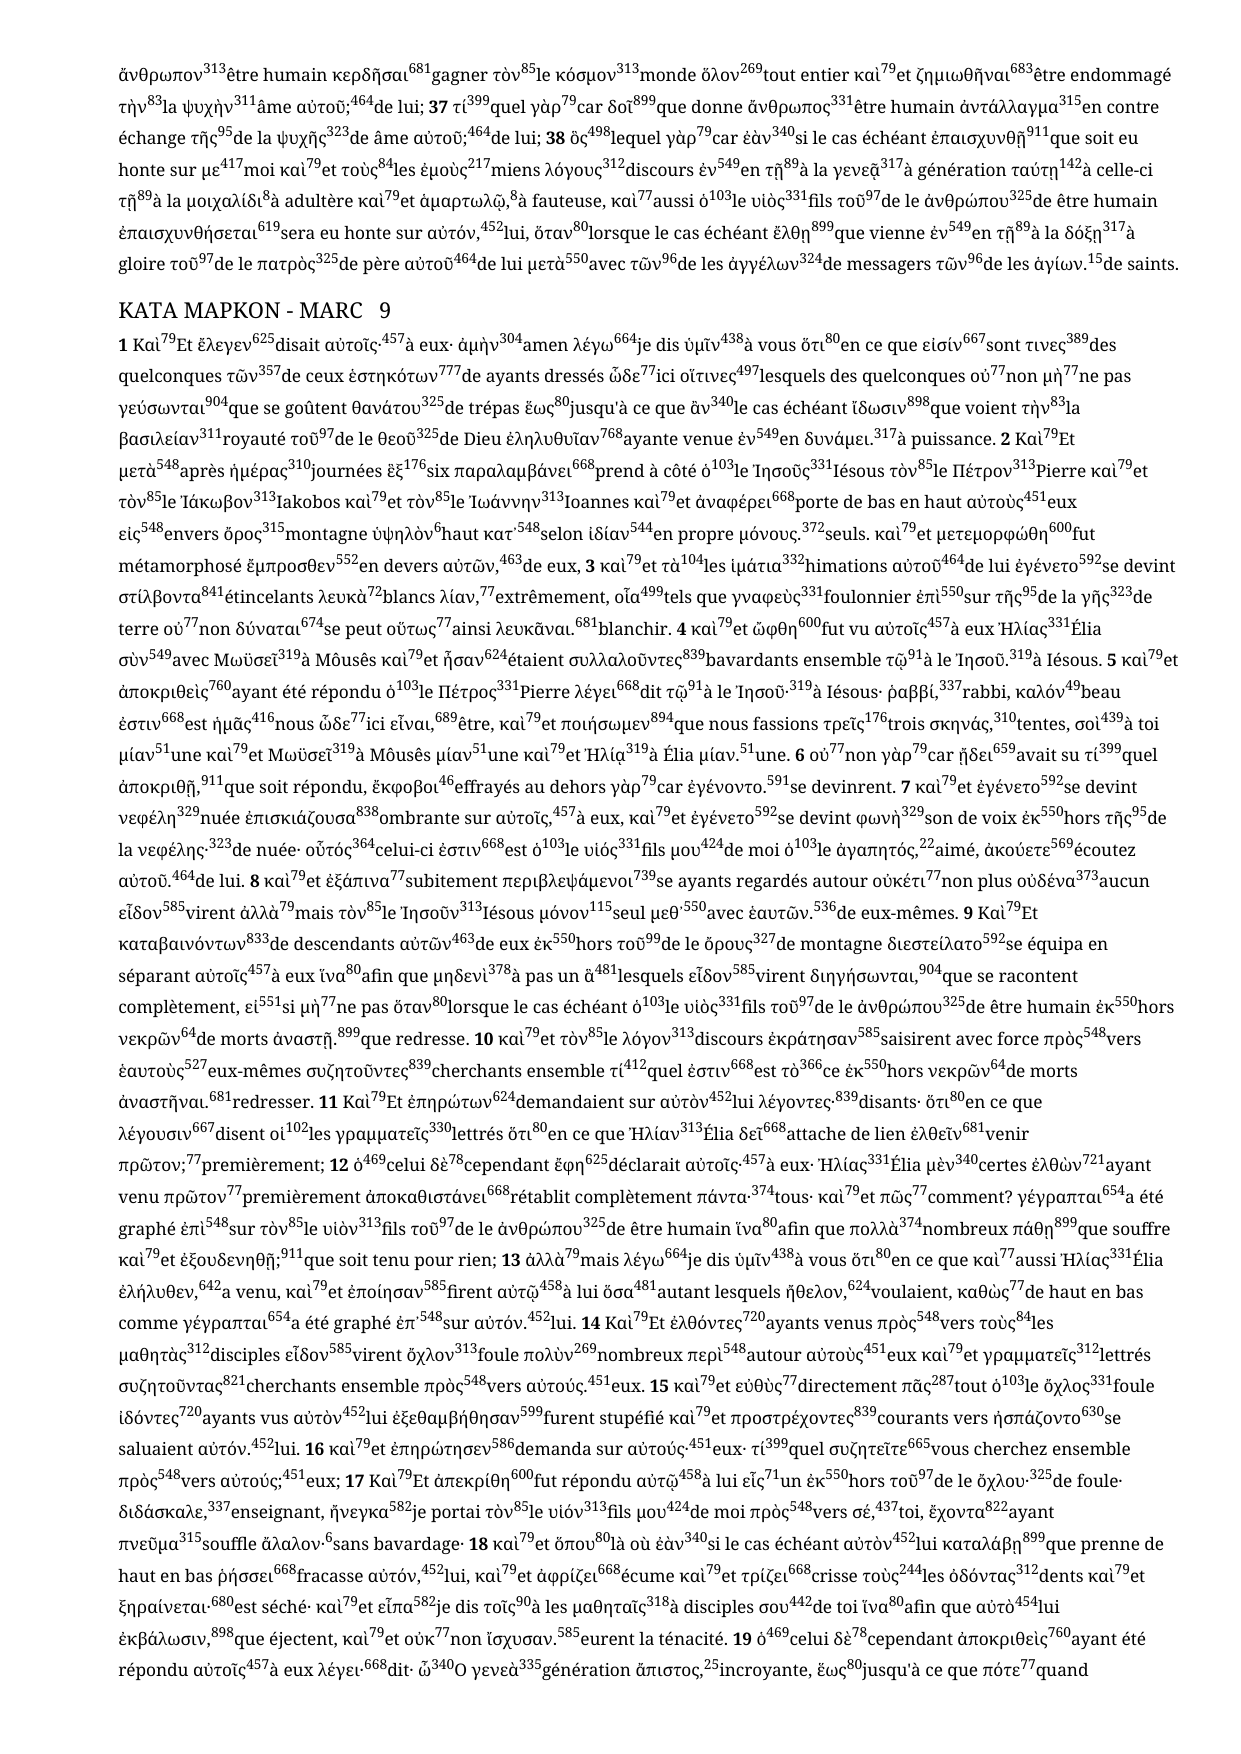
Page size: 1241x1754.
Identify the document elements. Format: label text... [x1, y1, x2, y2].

text 1 Καὶ79Et ἔλεγεν625disait αὐτοῖς·457à eux· ἀμὴν304amen λέγω664je dis ὑμῖν438à vous ὅτι80en ce que εἰσίν667sont τινες389des quelconques τῶν357de ceux ἑστηκότων777de ayants dressés ὧδε77ici οἵτινες497lesquels des quelconques οὐ77non μὴ77ne pas γεύσωνται904que se goûtent θανάτου325de trépas ἕως80jusqu'à ce que ἂν340le cas échéant ἴδωσιν898que voient τὴν83la βασιλείαν311royauté τοῦ97de le θεοῦ325de Dieu ἐληλυθυῖαν768ayante venue ἐν549en δυνάμει.317à puissance. 2 Καὶ79Et μετὰ548après ἡμέρας310journées ἓξ176six παραλαμβάνει668prend à côté ὁ103le Ἰησοῦς331Iésous τὸν85le Πέτρον313Pierre καὶ79et τὸν85le Ἰάκωβον313Iakobos καὶ79et τὸν85le Ἰωάννην313Ioannes καὶ79et ἀναφέρει668porte de bas en haut αὐτοὺς451eux εἰς548envers ὄρος315montagne ὑψηλὸν6haut κατ᾽548selon ἰδίαν544en propre μόνους.372seuls. καὶ79et μετεμορφώθη600fut métamorphosé ἔμπροσθεν552en devers αὐτῶν,463de eux, 3 καὶ79et τὰ104les ἱμάτια332himations αὐτοῦ464de lui ἐγένετο592se devint στίλβοντα841étincelants λευκὰ72blancs λίαν,77extrêmement, οἷα499tels que γναφεὺς331foulonnier ἐπὶ550sur τῆς95de la γῆς323de terre οὐ77non δύναται674se peut οὕτως77ainsi λευκᾶναι.681blanchir. 4 καὶ79et ὤφθη600fut vu αὐτοῖς457à eux Ἠλίας331Élia σὺν549avec Μωϋσεῖ319à Môusês καὶ79et ἦσαν624étaient συλλαλοῦντες839bavardants ensemble τῷ91à le Ἰησοῦ.319à Iésous. 5 καὶ79et ἀποκριθεὶς760ayant été répondu ὁ103le Πέτρος331Pierre λέγει668dit τῷ91à le Ἰησοῦ·319à Iésous· ῥαββί,337rabbi, καλόν49beau ἐστιν668est ἡμᾶς416nous ὧδε77ici εἶναι,689être, καὶ79et ποιήσωμεν894que nous fassions τρεῖς176trois σκηνάς,310tentes, σοὶ439à toi μίαν51une καὶ79et Μωϋσεῖ319à Môusês μίαν51une καὶ79et Ἠλίᾳ319à Élia μίαν.51une. 6 οὐ77non γὰρ79car ᾔδει659avait su τί399quel ἀποκριθῇ,911que soit répondu, ἔκφοβοι46effrayés au dehors γὰρ79car ἐγένοντο.591se devinrent. 7 καὶ79et ἐγένετο592se devint νεφέλη329nuée ἐπισκιάζουσα838ombrante sur αὐτοῖς,457à eux, καὶ79et ἐγένετο592se devint φωνὴ329son de voix ἐκ550hors τῆς95de la νεφέλης·323de nuée· οὗτός364celui-ci ἐστιν668est ὁ103le υἱός331fils μου424de moi ὁ103le ἀγαπητός,22aimé, ἀκούετε569écoutez αὐτοῦ.464de lui. 8 καὶ79et ἐξάπινα77subitement περιβλεψάμενοι739se ayants regardés autour οὐκέτι77non plus οὐδένα373aucun εἶδον585virent ἀλλὰ79mais τὸν85le Ἰησοῦν313Iésous μόνον115seul μεθ᾽550avec ἑαυτῶν.536de eux-mêmes. 9 Καὶ79Et καταβαινόντων833de descendants αὐτῶν463de eux ἐκ550hors τοῦ99de le ὄρους327de montagne διεστείλατο592se équipa en séparant αὐτοῖς457à eux ἵνα80afin que μηδενὶ378à pas un ἃ481lesquels εἶδον585virent διηγήσωνται,904que se racontent complètement, εἰ551si μὴ77ne pas ὅταν80lorsque le cas échéant ὁ103le υἱὸς331fils τοῦ97de le ἀνθρώπου325de être humain ἐκ550hors νεκρῶν64de morts ἀναστῇ.899que redresse. 10 καὶ79et τὸν85le λόγον313discours ἐκράτησαν585saisirent avec force πρὸς548vers ἑαυτοὺς527eux-mêmes συζητοῦντες839cherchants ensemble τί412quel ἐστιν668est τὸ366ce ἐκ550hors νεκρῶν64de morts ἀναστῆναι.681redresser. 11 Καὶ79Et ἐπηρώτων624demandaient sur αὐτὸν452lui λέγοντες·839disants· ὅτι80en ce que λέγουσιν667disent οἱ102les γραμματεῖς330lettrés ὅτι80en ce que Ἠλίαν313Élia δεῖ668attache de lien ἐλθεῖν681venir πρῶτον;77premièrement; 12 ὁ469celui δὲ78cependant ἔφη625déclarait αὐτοῖς·457à eux· Ἠλίας331Élia μὲν340certes ἐλθὼν721ayant venu πρῶτον77premièrement ἀποκαθιστάνει668rétablit complètement πάντα·374tous· καὶ79et πῶς77comment? γέγραπται654a été graphé ἐπὶ548sur τὸν85le υἱὸν313fils τοῦ97de le ἀνθρώπου325de être humain ἵνα80afin que πολλὰ374nombreux πάθῃ899que souffre καὶ79et ἐξουδενηθῇ;911que soit tenu pour rien; 13 ἀλλὰ79mais λέγω664je dis ὑμῖν438à vous ὅτι80en ce que καὶ77aussi Ἠλίας331Élia ἐλήλυθεν,642a venu, καὶ79et ἐποίησαν585firent αὐτῷ458à lui ὅσα481autant lesquels ἤθελον,624voulaient, καθὼς77de haut en bas comme γέγραπται654a été graphé ἐπ᾽548sur αὐτόν.452lui. 14 Καὶ79Et ἐλθόντες720ayants venus πρὸς548vers τοὺς84les μαθητὰς312disciples εἶδον585virent ὄχλον313foule πολὺν269nombreux περὶ548autour αὐτοὺς451eux καὶ79et γραμματεῖς312lettrés συζητοῦντας821cherchants ensemble πρὸς548vers αὐτούς.451eux. 15 καὶ79et εὐθὺς77directement πᾶς287tout ὁ103le ὄχλος331foule ἰδόντες720ayants vus αὐτὸν452lui ἐξεθαμβήθησαν599furent stupéfié καὶ79et προστρέχοντες839courants vers ἠσπάζοντο630se saluaient αὐτόν.452lui. 16 καὶ79et ἐπηρώτησεν586demanda sur αὐτούς·451eux· τί399quel συζητεῖτε665vous cherchez ensemble πρὸς548vers αὐτούς;451eux; 17 Καὶ79Et ἀπεκρίθη600fut répondu αὐτῷ458à lui εἷς71un ἐκ550hors τοῦ97de le ὄχλου·325de foule· διδάσκαλε,337enseignant, ἤνεγκα582je portai τὸν85le υἱόν313fils μου424de moi πρὸς548vers σέ,437toi, ἔχοντα822ayant πνεῦμα315souffle ἄλαλον·6sans bavardage· 18 καὶ79et ὅπου80là où ἐὰν340si le cas échéant αὐτὸν452lui καταλάβῃ899que prenne de haut en bas ῥήσσει668fracasse αὐτόν,452lui, καὶ79et ἀφρίζει668écume καὶ79et τρίζει668crisse τοὺς244les ὀδόντας312dents καὶ79et ξηραίνεται·680est séché· καὶ79et εἶπα582je dis τοῖς90à les μαθηταῖς318à disciples σου442de toi ἵνα80afin que αὐτὸ454lui ἐκβάλωσιν,898que éjectent, καὶ79et οὐκ77non ἴσχυσαν.585eurent la ténacité. 19 ὁ469celui δὲ78cependant ἀποκριθεὶς760ayant été répondu αὐτοῖς457à eux λέγει·668dit· ὦ340O γενεὰ335génération ἄπιστος,25incroyante, ἕως80jusqu'à ce que πότε77quand πρὸς548vers ὑμᾶς436vous ἔσομαι;608je me serai; ἕως80jusqu'à ce que πότε77quand ἀνέξομαι608je m'assumerai ὑμῶν;441de vous; φέρετε569portez αὐτὸν452lui πρός548vers με.417moi. 20 καὶ79et ἤνεγκαν585portèrent αὐτὸν452lui πρὸς548vers αὐτόν.452lui. καὶ79et ἰδὼν721ayant vu αὐτὸν452lui τὸ105le πνεῦμα333souffle εὐθὺς77directement συνεσπάραξεν586convulsa ensemble αὐτόν,452lui, καὶ79et πεσὼν721ayant tombé ἐπὶ550sur τῆς95de la γῆς323de terre ἐκυλίετο631se roulait ἀφρίζων.840écumant. 21 καὶ79et ἐπηρώτησεν586demanda sur τὸν85le πατέρα313père αὐτοῦ·464de lui· πόσος174combien grand? χρόνος331temps ἐστὶν668est ὡς80comme τοῦτο366ce-ci γέγονεν642a devenu αὐτῷ;458à lui; ὁ469celui δὲ78cependant εἶπεν·586dit· ἐκ547hors παιδιόθεν·77petite enfance· 22 καὶ79et πολλάκις77souvent καὶ79et εἰς548envers πῦρ315feu αὐτὸν452lui ἔβαλεν586jeta καὶ79et εἰς548envers ὕδατα314eaux ἵνα80afin que ἀπολέσῃ899que perde au loin αὐτόν·452lui· ἀλλ᾽79mais εἴ80si τι375un quelconque δύνῃ,672tu te peux, βοήθησον554aide ἡμῖν419à nous σπλαγχνισθεὶς760ayant été remué aux entrailles ἐφ᾽548sur ἡμᾶς.416nous. 23 ὁ103le δὲ78cependant Ἰησοῦς331Iésous εἶπεν586dit αὐτῷ·458à lui· τὸ348ce εἰ80si δύνῃ,672tu te peux, πάντα391tous δυνατὰ48puissants τῷ352à celui πιστεύοντι.828à croyant. 24 καὶ79et εὐθὺς77directement κράξας721ayant croassé ὁ103le πατὴρ331père τοῦ99de le παιδίου327de petit enfant ἔλεγεν·625disait· πιστεύω·664je crois· βοήθει570aide μου424de moi τῇ89à la ἀπιστίᾳ.317à incroyance. 25 Ἰδὼν721Ayant vu δὲ78cependant ὁ103le Ἰησοῦς331Iésous ὅτι80en ce que ἐπισυντρέχει668accourt ὄχλος,331foule, ἐπετίμησεν586survalorisa τῷ93à le πνεύματι321à souffle τῷ93à le ἀκαθάρτῳ12à impur λέγων840disant αὐτῷ·460à lui· τὸ111le ἄλαλον28sans bavardage καὶ79et κωφὸν28sourd muet πνεῦμα,339souffle, ἐγὼ431moi ἐπιτάσσω664j'ordonne sûrement σοι,439à toi, ἔξελθε554sors ἐξ550hors αὐτοῦ464de lui καὶ79et μηκέτι77ne pas plus εἰσέλθῃς897que tu viennes à l'intérieur εἰς548envers αὐτόν.452lui. 26 καὶ79et κράξας721ayant croassé καὶ79et πολλὰ374nombreux σπαράξας721ayant convulsé αὐτόν452lui ἐξῆλθεν·586sortit· καὶ79et ἐγένετο592se devint ὡσεὶ80comme si νεκρός,71mort, ὥστε80de sorte que τοὺς84les πολλοὺς372nombreux λέγειν689dire ὅτι80en ce que ἀπέθανεν.586mourut loin. 27 ὁ103le δὲ78cependant Ἰησοῦς331Iésous κρατήσας721ayant saisi avec force τῆς95de la χειρὸς323de main αὐτοῦ464de lui ἤγειρεν586éveilla αὐτόν,452lui, καὶ79et ἀνέστη.586redressa. 28 Καὶ79Et εἰσελθόντος716de ayant venu à l'intérieur αὐτοῦ464de lui εἰς548envers οἶκον313maison οἱ102les μαθηταὶ330disciples αὐτοῦ464de lui κατ᾽548selon ἰδίαν544en propre ἐπηρώτων624demandaient sur αὐτόν·452lui· ὅτι80en ce que ἡμεῖς430nous οὐκ77non ἠδυνήθημεν595nous fûmes pu ἐκβαλεῖν681éjecter αὐτό;454lui; 29 καὶ79et εἶπεν586dit αὐτοῖς·457à eux· τοῦτο158ce-ci τὸ105le γένος333genre ἐν549en οὐδενὶ380à aucun δύναται674se peut ἐξελθεῖν681sortir εἰ551si μὴ77ne pas ἐν549en προσευχῇ317à prière καὶ79et νηστεία.317à jeûne. 30 Κἀκεῖθεν77Et de là ἐξελθόντες720ayants sortis παρεπορεύοντο630se allaient à côté διὰ550par τῆς95de la Γαλιλαίας,323de Galilée, καὶ79et οὐκ77non ἤθελεν625voulait ἵνα80afin que τις390un quelconque γνοῖ·899que connaisse· 31 ἐδίδασκεν625enseignait γὰρ79car τοὺς84les μαθητὰς312disciples αὐτοῦ464de lui καὶ79et ἔλεγεν625disait αὐτοῖς457à eux ὅτι80en ce que ὁ103le υἱὸς331fils τοῦ97de le ἀνθρώπου325de être humain παραδίδοται680est livré εἰς548envers χεῖρας310mains ἀνθρώπων,324de êtres humains, καὶ79et ἀποκτενοῦσιν605tueront catégoriquement αὐτόν,452lui, καὶ79et ἀποκτανθεὶς760ayant été tué catégoriquement μετὰ548après τρεῖς176trois ἡμέρας310journées ἀναστήσεται.612se redressera. 32 οἱ468ceux δὲ78cependant ἠγνόουν624méconnaissaient τὸ87le ῥῆμα,315oral, καὶ79et ἐφοβοῦντο630se effrayaient αὐτὸν452lui ἐπερωτῆσαι.681demander sur. 33 Καὶ79Et ἦλθον585vinrent εἰς548envers Καφαρναούμ.311Kapharnaoum. Καὶ79Et ἐν549en τῇ89à la οἰκίᾳ317à maison d'habitation γενόμενος740se ayant devenu ἐπηρώτα625demandait sur αὐτούς·451eux· τί399quel ἐν549en τῇ89à la ὁδῷ317à chemin διελογίζεσθε;628vous vous calculiez au-travers; 34 οἱ468ceux δὲ78cependant ἐσιώπων·624silençaient· πρὸς548vers ἀλλήλους501les uns les autres γὰρ79car διελέχθησαν599furent dialogué ἐν549en τῇ89à la ὁδῷ317à chemin τίς410quel μείζων.47plus grand. 35 καὶ79et καθίσας721ayant assis ἐφώνησεν586sonna de voix τοὺς84les δώδεκα52douze καὶ79et λέγει668dit αὐτοῖς·457à eux· εἴ80si τις390un quelconque θέλει668veut πρῶτος47premier εἶναι,689être, ἔσται612se sera πάντων383de tous ἔσχατος71dernier καὶ79et πάντων383de tous διάκονος.331serviteur. 36 καὶ79et λαβὼν721ayant pris παιδίον315petit enfant ἔστησεν586dressa αὐτὸ454lui ἐν549en μέσῳ61à au milieu αὐτῶν463de eux καὶ79et ἐναγκαλισάμενος740se ayant pris dans ses bras αὐτὸ454lui εἶπεν586dit αὐτοῖς·457à eux· 37 ὃς498lequel ἂν340le cas échéant ἓν55un τῶν98de les τοιούτων151de tels παιδίων326de petits enfants δέξηται905que se accepte ἐπὶ549sur τῷ93à le ὀνόματί321à nom μου,424de moi, ἐμὲ417moi δέχεται·674se accepte· καὶ79et ὃς498lequel ἂν340le cas échéant ἐμὲ417moi δέχηται,927que se accepte, οὐκ77non ἐμὲ417moi δέχεται674se accepte ἀλλὰ79mais τὸν346celui ἀποστείλαντά707ayant envoyé με.417moi. 38 Ἔφη625Déclarait αὐτῷ458à lui ὁ103le Ἰωάννης·331Ioannes· διδάσκαλε,337enseignant, εἴδομέν581nous vîmes τινα373un quelconque ἐν549en τῷ93à le ὀνόματί321à nom σου442de toi ἐκβάλλοντα822éjectant δαιμόνια314démons καὶ79et ἐκωλύομεν620nous empêchions αὐτόν,452lui, ὅτι80en ce que οὐκ77non ἠκολούθει625suivait ἡμῖν.419à nous. 39 ὁ103le δὲ78cependant Ἰησοῦς331Iésous εἶπεν·586dit· μὴ77ne pas κωλύετε569empêchez αὐτόν.452lui. οὐδεὶς390aucun γάρ79car ἐστιν668est ὃς498lequel ποιήσει606fera δύναμιν311puissance ἐπὶ549sur τῷ93à le ὀνόματί321à nom μου424de moi καὶ77aussi δυνήσεται612se pourra ταχὺ77promptement κακολογῆσαί681discourir en mal με·417moi· 40 ὃς498lequel γὰρ79car οὐκ77non ἔστιν668est καθ᾽550contre ἡμῶν,423de nous, ὑπὲρ550au-dessus ἡμῶν423de nous ἐστιν.668est. 41 Ὃς498Lequel γὰρ79car ἂν340le cas échéant ποτίσῃ899que donne à boire ὑμᾶς436vous ποτήριον315récipient à boire ὕδατος327de eau ἐν549en ὀνόματι321à nom ὅτι80en ce que Χριστοῦ325de Christ ἐστε,665vous êtes, ἀμὴν304amen λέγω664je dis ὑμῖν438à vous ὅτι80en ce que οὐ77non μὴ77ne pas ἀπολέσῃ899que perde au loin τὸν85le μισθὸν313salaire αὐτοῦ.464de lui. 42 Καὶ79Et ὃς498lequel ἂν340le cas échéant σκανδαλίσῃ899que scandalise ἕνα53un τῶν96de les μικρῶν64de petits τούτων149de ceux-ci τῶν357de ceux πιστευόντων833de croyants [εἰς548[envers ἐμέ],417moi], καλόν49beau ἐστιν668est αὐτῷ458à lui μᾶλλον77davantage εἰ80si περίκειται674se couche autour μύλος331meule ὀνικὸς22d'âne περὶ548autour τὸν85le τράχηλον313cou αὐτοῦ464de lui καὶ79et βέβληται654a été jeté εἰς548envers τὴν83la θάλασσαν.311mer. 43 Καὶ79Et ἐὰν80si le cas échéant σκανδαλίζῃ899que scandalise σε437toi ἡ101la χείρ329main σου,442de toi, ἀπόκοψον554coupe au loin αὐτήν·450elle· καλόν49beau ἐστίν668est σε437toi κυλλὸν53estropié εἰσελθεῖν681venir à l'intérieur εἰς548envers τὴν83la ζωὴν311vie ἢ79ou τὰς82les δύο176deux χεῖρας310mains ἔχοντα822ayant ἀπελθεῖν681éloigner εἰς548envers τὴν83la γέενναν,311géhenne, εἰς548envers τὸ87le πῦρ315feu τὸ87le ἄσβεστον.6inextinguible. 44 45 Καὶ79Et ἐὰν80si le cas échéant ὁ103le πούς331pied σου442de toi σκανδαλίζῃ921que scandalise σε,437toi, ἀπόκοψον554coupe au loin αὐτόν·452lui· καλόν49beau ἐστίν668est σε437toi εἰσελθεῖν681venir à l'intérieur εἰς548envers τὴν83la ζωὴν311vie χωλὸν53boiteux ἢ79ou τοὺς84les δύο178deux πόδας312pieds ἔχοντα822ayant βληθῆναι683être jeté εἰς548envers τὴν83la γέενναν.311géhenne. 46 47 Καὶ79Et ἐὰν80si le cas échéant ὁ103le ὀφθαλμός331oeil σου442de toi σκανδαλίζῃ921que scandalise σε,437toi, ἔκβαλε554éjecte αὐτόν·452lui· καλόν49beau σέ437toi ἐστιν668est μονόφθαλμον53d'un oeil εἰσελθεῖν681venir à l'intérieur εἰς548envers τὴν83la βασιλείαν311royauté τοῦ97de le θεοῦ325de Dieu ἢ79ou δύο178deux ὀφθαλμοὺς312yeux ἔχοντα822ayant βληθῆναι683être jeté εἰς548envers τὴν83la γέενναν,311géhenne, 48 ὅπου77là où ὁ103le σκώληξ331ver αὐτῶν463de eux οὐ77non τελευτᾷ668parvient à l'achèvement καὶ79et τὸ105le πῦρ333feu οὐ77non σβέννυται.680est éteint. 49 Πᾶς390Tout γὰρ79car πυρὶ321à feu ἁλισθήσεται.619sera salé. 50 καλὸν49beau τὸ105le ἅλας·333sel· ἐὰν80si le cas échéant δὲ78cependant τὸ105le ἅλας333sel ἄναλον49dessalé γένηται,905que se devienne, ἐν549en τίνι402à quel αὐτὸ454lui ἀρτύσετε;603vous assaisonnerez; ἔχετε569ayez ἐν549en ἑαυτοῖς519à vous-mêmes ἅλα315sel καὶ79et εἰρηνεύετε569pacifiez ἐν549en ἀλλήλοις.502à les uns les autres. [118, 329, 1181, 1682]
text 1 Ἐν549En ἐκείναις141à celles-là ταῖς88à les ἡμέραις316à journées πάλιν77de nouveau πολλοῦ65de nombreux ὄχλου325de foule ὄντος834de étant καὶ79et μὴ77ne pas ἐχόντων833de ayants τί375un quelconque φάγωσιν,898que mangent, προσκαλεσάμενος740se ayant appelé auprès τοὺς84les μαθητὰς312disciples αὐτοῦ464de lui λέγει668dit αὐτοῖς·457à eux· 2 σπλαγχνίζομαι670je me remue aux entrailles ἐπὶ548sur τὸν85le ὄχλον,313foule, ὅτι80en ce que ἤδη77déjà ἡμέραι328journées τρεῖς194trois προσμένουσίν667restent auprès μοι420à moi καὶ79et οὐκ77non ἔχουσιν667ont τί375un quelconque φάγωσιν·898que mangent· 3 καὶ79et ἐὰν80si le cas échéant ἀπολύσω895que je délie au loin αὐτοὺς451eux νήστεις52en jeûnes εἰς548envers οἶκον313maison αὐτῶν,463de eux, ἐκλυθήσονται618seront défailli ἐν549en τῇ89à la ὁδῷ·317à chemin· καί79et τινες389des quelconques αὐτῶν463de eux ἀπὸ547au loin μακρόθεν77à distance ἥκασιν.641ont surgi. 4 καὶ79et ἀπεκρίθησαν599furent répondu αὐτῷ458à lui οἱ102les μαθηταὶ330disciples αὐτοῦ464de lui πόθεν77d'où? τούτους345ceux-ci δυνήσεταί612se pourra τις390un quelconque ὧδε77ici χορτάσαι681fourrager ἄρτων324de pains ἐπ᾽550sur ἐρημίας;323de lieu désertique; 5 καὶ79et ἠρώτα625sollicitait αὐτούς·451eux· πόσους396combien grands? ἔχετε665vous avez ἄρτους;312pains; οἱ468ceux δὲ78cependant εἶπαν·585dirent· ἑπτά.52sept. 6 καὶ79et παραγγέλλει668message à côté τῷ91à le ὄχλῳ319à foule ἀναπεσεῖν681tomber de bas en haut ἐπὶ550sur τῆς95de la γῆς·323de terre· καὶ79et λαβὼν721ayant pris τοὺς84les ἑπτὰ178sept ἄρτους312pains εὐχαριστήσας721ayant rendu grâce ἔκλασεν586cassa καὶ79et ἐδίδου625donnait τοῖς90à les μαθηταῖς318à disciples αὐτοῦ464de lui ἵνα80afin que παρατιθῶσιν,920que posent à côté, καὶ79et παρέθηκαν585posèrent à côté τῷ91à le ὄχλῳ.319à foule. 7 καὶ79et εἶχον624avaient ἰχθύδια314petits poissons ὀλίγα·270peu· καὶ79et εὐλογήσας721ayant élogié αὐτὰ453eux εἶπεν586dit καὶ77aussi ταῦτα347ces-ci παρατιθέναι.689poser à côté. 8 καὶ79et ἔφαγον585mangèrent καὶ79et ἐχορτάσθησαν,599furent fourragé, καὶ79et ἦραν585levèrent περισσεύματα314superflus κλασμάτων326de morceaux ἑπτὰ176sept σπυρίδας.310corbeilles. 9 ἦσαν624étaient δὲ78cependant ὡς77comme τετρακισχίλιοι.70quatre mille. καὶ79et ἀπέλυσεν586délia au loin αὐτούς.451eux. 10 Καὶ79Et εὐθὺς77directement ἐμβὰς721ayant embarqué εἰς548envers τὸ87le πλοῖον315navire μετὰ550avec τῶν96de les μαθητῶν324de disciples αὐτοῦ464de lui ἦλθεν586vint εἰς548envers τὰ86les μέρη314parts Δαλμανουθά.323de Dalmanoutha. 11 Καὶ79Et ἐξῆλθον585sortirent οἱ102les Φαρισαῖοι330Pharisiens καὶ79et ἤρξαντο591se originèrent συζητεῖν689chercher ensemble αὐτῷ,458à lui, ζητοῦντες839cherchants παρ᾽550à côté αὐτοῦ464de lui σημεῖον315signe ἀπὸ550au loin τοῦ97de le οὐρανοῦ,325de ciel, πειράζοντες839mettants en tentation αὐτόν.452lui. 12 καὶ79et ἀναστενάξας721ayant soupiré de bas en haut τῷ93à le πνεύματι321à souffle αὐτοῦ464de lui λέγει·668dit· τί399quel ἡ101la γενεὰ329génération αὕτη154celle-ci ζητεῖ668cherche σημεῖον;315signe; ἀμὴν304amen λέγω664je dis ὑμῖν,438à vous, εἰ77si δοθήσεται619sera donné τῇ89à la γενεᾷ317à génération ταύτῃ142à celle-ci σημεῖον.333signe. 13 καὶ79et ἀφεὶς721ayant abandonné αὐτοὺς451eux πάλιν77de nouveau ἐμβὰς721ayant embarqué ἀπῆλθεν586éloigna εἰς548envers τὸ348ce πέραν.77de l'autre côté. 14 Καὶ79Et ἐπελάθοντο591se omirent en plus λαβεῖν681prendre ἄρτους312pains καὶ79et εἰ551si μὴ77ne pas ἕνα179un ἄρτον313pain οὐκ77non εἶχον624avaient μεθ᾽550avec ἑαυτῶν536de eux-mêmes ἐν549en τῷ93à le πλοίῳ.321à navire. 15 καὶ79et διεστέλλετο631se équipait en séparant αὐτοῖς457à eux λέγων·840disant· ὁρᾶτε,569voyez, βλέπετε569regardez ἀπὸ550au loin τῆς95de la ζύμης323de levain τῶν96de les Φαρισαίων324de Pharisiens καὶ79et τῆς95de la ζύμης323de levain τῶν96de les Ἡρῳδιανῶν.324de Hérodiens. 16 καὶ79et διελογίζοντο630se calculaient au-travers πρὸς548vers ἀλλήλους501les uns les autres ὅτι80en ce que ἄρτους312pains οὐκ77non ἔχουσιν.667ont. 17 καὶ79et γνοὺς721ayant connu ὁ103le Ἰησοῦς331Iésous λέγει668dit αὐτοῖς·457à eux· τί399quel διαλογίζεσθε671vous vous calculez au-travers ὅτι80en ce que ἄρτους312pains οὐκ77non ἔχετε;665vous avez; οὔπω77non encore νοεῖτε665vous intelligez οὐδὲ79non cependant συνίετε;665vous comprenez; πεπωρωμένην794ayante étée rendue calleux ἔχετε665vous avez τὴν83la καρδίαν311coeur ὑμῶν;441de vous; 18 ὀφθαλμοὺς312yeux ἔχοντες839ayants οὐ77non βλέπετε665vous regardez καὶ79et ὦτα314oreilles ἔχοντες839ayants οὐκ77non ἀκούετε;665vous écoutez; καὶ79et οὐ77non μνημονεύετε,665vous souvenez, 19 ὅτε80lorsque τοὺς84les πέντε178cinq ἄρτους312pains ἔκλασα582je cassai εἰς548envers τοὺς84les πεντακισχιλίους,52cinq mille, πόσους161combien grands? κοφίνους312couffins κλασμάτων326de morceaux πλήρεις52de plénitudes ἤρατε;583vous levâtes; λέγουσιν667disent αὐτῷ·458à lui· δώδεκα.52douze. 20 ὅτε80lorsque καὶ77aussi τοὺς84les ἑπτὰ52sept εἰς548envers τοὺς84les τετρακισχιλίους,52quatre mille, πόσων168de combien grandes? σπυρίδων322de corbeilles πληρώματα314plénitudes κλασμάτων326de morceaux ἤρατε;583vous levâtes; καὶ79et λέγουσιν667disent [αὐτῷ]·458[à lui]· ἑπτά.50sept. 21 καὶ79et ἔλεγεν625disait αὐτοῖς·457à eux· πῶς77comment? οὔπω77non encore συνίετε;665vous comprenez; 22 Καὶ79Et ἔρχονται673se viennent εἰς548envers Βηθσαϊδάν.311Bethsaïda. Καὶ79Et φέρουσιν667portent αὐτῷ458à lui τυφλὸν53aveugle καὶ79et παρακαλοῦσιν667appellent à côté αὐτὸν452lui ἵνα80afin que αὐτοῦ464de lui ἅψηται.905que se touche. 23 καὶ79et ἐπιλαβόμενος740se ayant emparé τῆς95de la χειρὸς323de main τοῦ97de le τυφλοῦ65de aveugle ἐξήνεγκεν586exporta αὐτὸν452lui ἔξω552au-dehors τῆς95de la κώμης323de village καὶ79et πτύσας721ayant craché εἰς548envers τὰ86les ὄμματα314yeux αὐτοῦ,464de lui, ἐπιθεὶς721ayant surposé τὰς82les χεῖρας310mains αὐτῷ458à lui ἐπηρώτα625demandait sur αὐτόν·452lui· εἴ340si τι375un quelconque βλέπεις;666tu regardes; 24 καὶ79et ἀναβλέψας721ayant regardé de bas en haut ἔλεγεν·625disait· βλέπω664je regarde τοὺς84les ἀνθρώπους312êtres humains ὅτι80en ce que ὡς80comme δένδρα314arbres ὁρῶ664je vois περιπατοῦντας.821piétinants autour. 25 εἶτα77puis πάλιν77de nouveau ἐπέθηκεν586surposa τὰς82les χεῖρας310mains ἐπὶ548sur τοὺς84les ὀφθαλμοὺς312yeux αὐτοῦ,464de lui, καὶ79et διέβλεψεν586regarda à travers καὶ79et ἀπεκατέστη586rétablit complètement καὶ79et ἐνέβλεπεν625entrait regard τηλαυγῶς77clairement au loin ἅπαντα.374en totalités. 26 καὶ79et ἀπέστειλεν586envoya αὐτὸν452lui εἰς548envers οἶκον313maison αὐτοῦ464de lui λέγων·840disant· μηδὲ77ni cependant εἰς548envers τὴν83la κώμην311village εἰσέλθῃς.897que tu viennes à l'intérieur. 27 Καὶ79Et ἐξῆλθεν586sortit ὁ103le Ἰησοῦς331Iésous καὶ79et οἱ102les μαθηταὶ330disciples αὐτοῦ464de lui εἰς548envers τὰς82les κώμας310villages Καισαρείας323de Kaesareia τῆς356de celle Φιλίππου·325de Philippe· καὶ79et ἐν549en τῇ89à la ὁδῷ317à chemin ἐπηρώτα625demandait sur τοὺς84les μαθητὰς312disciples αὐτοῦ464de lui λέγων840disant αὐτοῖς·457à eux· τίνα397quel με417moi λέγουσιν667disent οἱ102les ἄνθρωποι330êtres humains εἶναι;689être; 28 οἱ468ceux δὲ78cependant εἶπαν585dirent αὐτῷ458à lui λέγοντες839disants [ὅτι]80[en ce que] Ἰωάννην313Ioannes τὸν85le βαπτιστήν,313Baptiseur, καὶ79et ἄλλοι389autres Ἠλίαν,313Élia, ἄλλοι389autres δὲ78cependant ὅτι80en ce que εἷς71un τῶν96de les προφητῶν.324de prophètes. 29 καὶ79et αὐτὸς469lui ἐπηρώτα625demandait sur αὐτούς·451eux· ὑμεῖς447vous δὲ78cependant τίνα397quel με417moi λέγετε665vous dites εἶναι;689être; ἀποκριθεὶς760ayant été répondu δὲ78cependant ὁ103le Πέτρος331Pierre λέγει668dit αὐτῷ·458à lui· σὺ448toi εἶ666tu es ὁ103le χριστός.331Christ. 30 καὶ79et ἐπετίμησεν586survalorisa αὐτοῖς457à eux ἵνα80afin que μηδενὶ378à pas un λέγωσιν920que disent περὶ550autour αὐτοῦ.464de lui. 31 Καὶ79Et ἤρξατο592se origina διδάσκειν689enseigner αὐτοὺς451eux ὅτι80en ce que δεῖ668attache de lien τὸν85le υἱὸν313fils τοῦ97de le ἀνθρώπου325de être humain πολλὰ374nombreux παθεῖν681souffrir καὶ79et ἀποδοκιμασθῆναι683être éprouvé en rejet ὑπὸ550sous τῶν96de les πρεσβυτέρων64de plus anciens καὶ79et τῶν96de les ἀρχιερέων324de chefs sacrificateurs καὶ79et τῶν96de les γραμματέων324de lettrés καὶ79et ἀποκτανθῆναι683être tué catégoriquement καὶ79et μετὰ548après τρεῖς176trois ἡμέρας310journées ἀναστῆναι·681redresser· 32 καὶ79et παρρησίᾳ317à oralité franche τὸν85le λόγον313discours ἐλάλει.625bavardait. καὶ79et προσλαβόμενος740se ayant pris auprès αὐτὸν452lui ὁ103le Πέτρος331Pierre ἤρξατο592se origina ἐπιτιμᾶν689survaloriser αὐτῷ.458à lui. 33 ὁ469celui δὲ78cependant ἐπιστραφεὶς760ayant été tourné sur καὶ79et ἰδὼν721ayant vu τοὺς84les μαθητὰς312disciples αὐτοῦ464de lui ἐπετίμησεν586survalorisa Πέτρῳ319à Pierre καὶ79et λέγει·668dit· ὕπαγε570dirige en arrière ὀπίσω552derrière μου,424de moi, σατανᾶ,337Satanas, ὅτι80en ce que οὐ77non φρονεῖς666tu penses τὰ347ces τοῦ97de le θεοῦ325de Dieu ἀλλὰ79mais τὰ347ces τῶν96de les ἀνθρώπων.324de êtres humains. 34 Καὶ79Et προσκαλεσάμενος740se ayant appelé auprès τὸν85le ὄχλον313foule σὺν549avec τοῖς90à les μαθηταῖς318à disciples αὐτοῦ464de lui εἶπεν586dit αὐτοῖς·457à eux· εἴ80si τις390un quelconque θέλει668veut ὀπίσω552derrière μου424de moi ἀκολουθεῖν,689suivre, ἀπαρνησάσθω560se nie au loin ἑαυτὸν528lui-même καὶ79et ἀράτω556lève τὸν85le σταυρὸν313croix αὐτοῦ464de lui καὶ79et ἀκολουθείτω572suive μοι.420à moi. 35 ὃς498lequel γὰρ79car ἐὰν340si le cas échéant θέλῃ921que veuille τὴν83la ψυχὴν311âme αὐτοῦ464de lui σῶσαι681sauver ἀπολέσει606perdra au loin αὐτήν·450elle· ὃς498lequel δ᾽78cependant ἂν340le cas échéant ἀπολέσει606perdra au loin τὴν83la ψυχὴν311âme αὐτοῦ464de lui ἕνεκεν552à cause ἐμοῦ424de moi καὶ79et τοῦ99de le εὐαγγελίου327de évangile σώσει606sauvera αὐτήν.450elle. 36 τί399quel γὰρ79car ὠφελεῖ668profite ἄνθρωπον313être humain κερδῆσαι681gagner τὸν85le κόσμον313monde ὅλον269tout entier καὶ79et ζημιωθῆναι683être endommagé τὴν83la ψυχὴν311âme αὐτοῦ;464de lui; 37 τί399quel γὰρ79car δοῖ899que donne ἄνθρωπος331être humain ἀντάλλαγμα315en contre échange τῆς95de la ψυχῆς323de âme αὐτοῦ;464de lui; 38 ὃς498lequel γὰρ79car ἐὰν340si le cas échéant ἐπαισχυνθῇ911que soit eu honte sur με417moi καὶ79et τοὺς84les ἐμοὺς217miens λόγους312discours ἐν549en τῇ89à la γενεᾷ317à génération ταύτῃ142à celle-ci τῇ89à la μοιχαλίδι8à adultère καὶ79et ἁμαρτωλῷ,8à fauteuse, καὶ77aussi ὁ103le υἱὸς331fils τοῦ97de le ἀνθρώπου325de être humain ἐπαισχυνθήσεται619sera eu honte sur αὐτόν,452lui, ὅταν80lorsque le cas échéant ἔλθῃ899que vienne ἐν549en τῇ89à la δόξῃ317à gloire τοῦ97de le πατρὸς325de père αὐτοῦ464de lui μετὰ550avec τῶν96de les ἀγγέλων324de messagers τῶν96de les ἁγίων.15de saints. [118, 59, 1181, 276]
text ΚΑΤΑ ΜΑΡΚΟΝ - MARC 9 [118, 294, 1181, 324]
